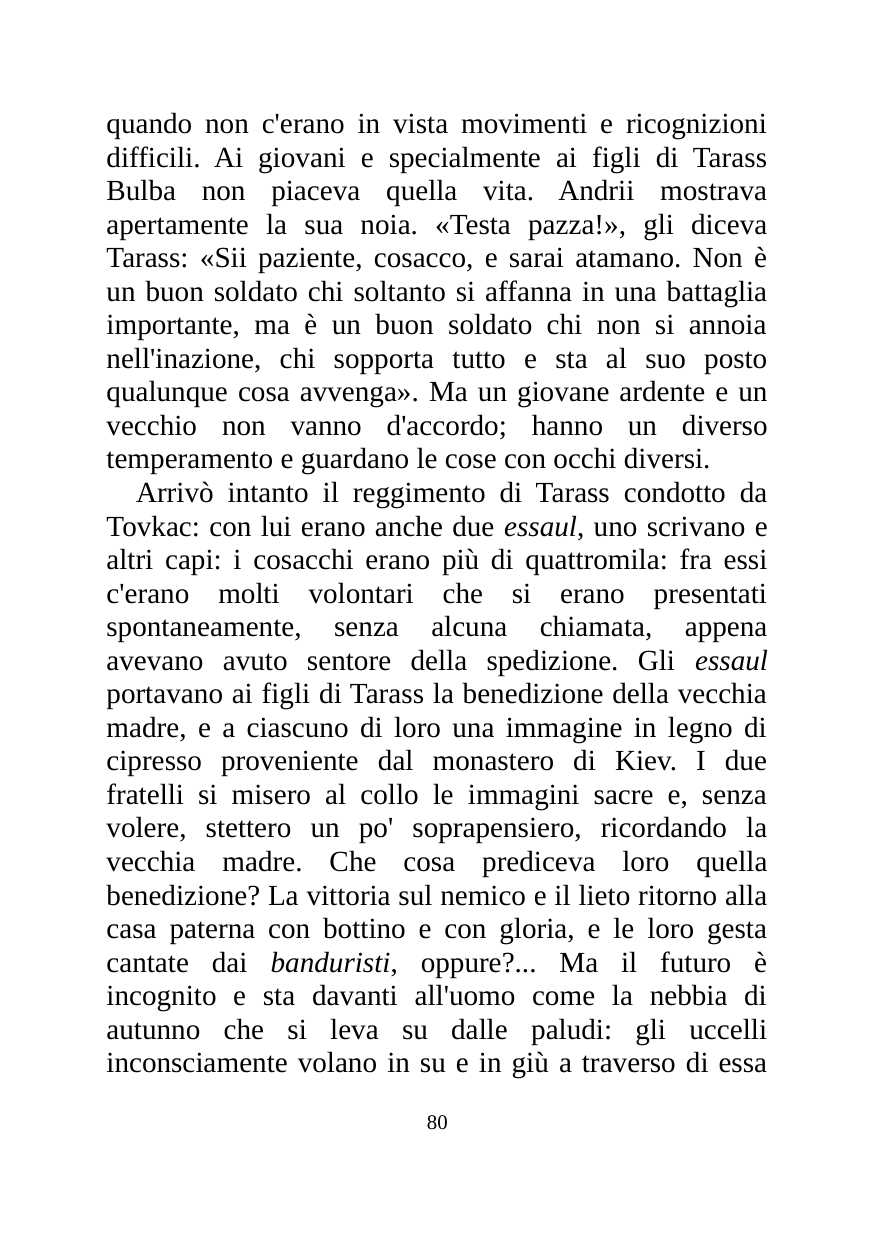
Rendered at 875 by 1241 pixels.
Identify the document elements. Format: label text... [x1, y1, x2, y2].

text quando non c'erano in vista movimenti e ricognizioni difficili. Ai giovani e specialmente ai figli di Tarass Bulba non piaceva quella vita. Andrii mostrava apertamente la sua noia. «Testa pazza!», gli diceva Tarass: «Sii paziente, cosacco, e sarai atamano. Non è un buon soldato chi soltanto si affanna in una battaglia importante, ma è un buon soldato chi non si annoia nell'inazione, chi sopporta tutto e sta al suo posto qualunque cosa avvenga». Ma un giovane ardente e un vecchio non vanno d'accordo; hanno un diverso temperamento e guardano le cose con occhi diversi. [106, 106, 768, 475]
text Arrivò intanto il reggimento di Tarass condotto da Tovkac: con lui erano anche due essaul, uno scrivano e altri capi: i cosacchi erano più di quattromila: fra essi c'erano molti volontari che si erano presentati spontaneamente, senza alcuna chiamata, appena avevano avuto sentore della spedizione. Gli essaul portavano ai figli di Tarass la benedizione della vecchia madre, e a ciascuno di loro una immagine in legno di cipresso proveniente dal monastero di Kiev. I due fratelli si misero al collo le immagini sacre e, senza volere, stettero un po' soprapensiero, ricordando la vecchia madre. Che cosa prediceva loro quella benedizione? La vittoria sul nemico e il lieto ritorno alla casa paterna con bottino e con gloria, e le loro gesta cantate dai banduristi, oppure?... Ma il futuro è incognito e sta davanti all'uomo come la nebbia di autunno che si leva su dalle paludi: gli uccelli inconsciamente volano in su e in giù a traverso di essa [106, 475, 768, 1079]
